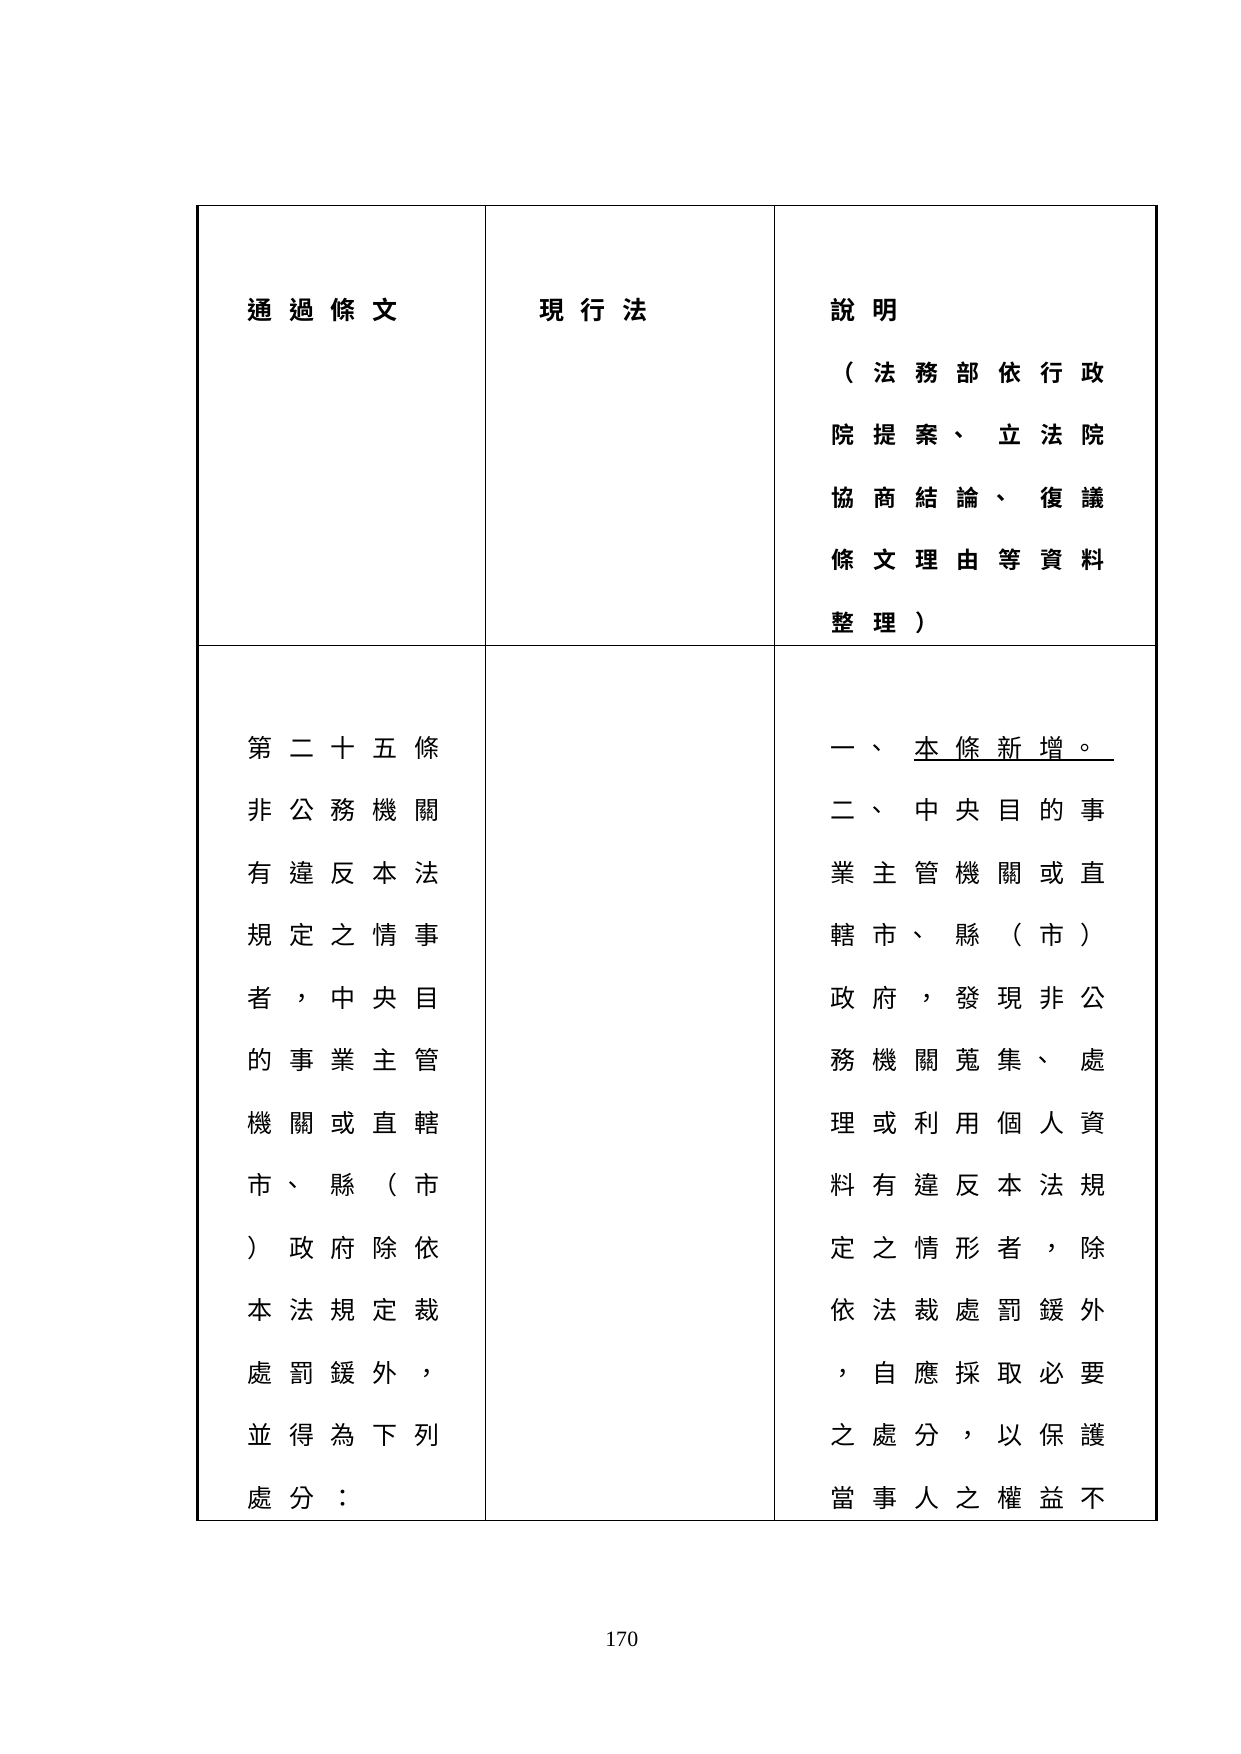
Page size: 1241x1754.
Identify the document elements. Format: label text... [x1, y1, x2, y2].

table_header 說明 （法務部依行政院提案、立法院協商結論、復議條文理由等資料整理） [775, 206, 1155, 645]
table_cell [486, 646, 774, 1520]
table_cell 第二十五條 非公務機關有違反本法規定之情事者，中央目的事業主管機關或直轄市、縣（市）政府除依本法規定裁處罰鍰外，並得為下列處分： [199, 646, 485, 1520]
table_cell 一、本條新增。 二、中央目的事業主管機關或直轄市、縣（市）政府，發現非公務機關蒐集、處理或利用個人資料有違反本法規定之情形者，除依法裁處罰鍰外，自應採取必要之處分，以保護當事人之權益不 [775, 646, 1155, 1520]
table_header 通過條文 [199, 206, 485, 645]
table_header 現行法 [486, 206, 774, 645]
